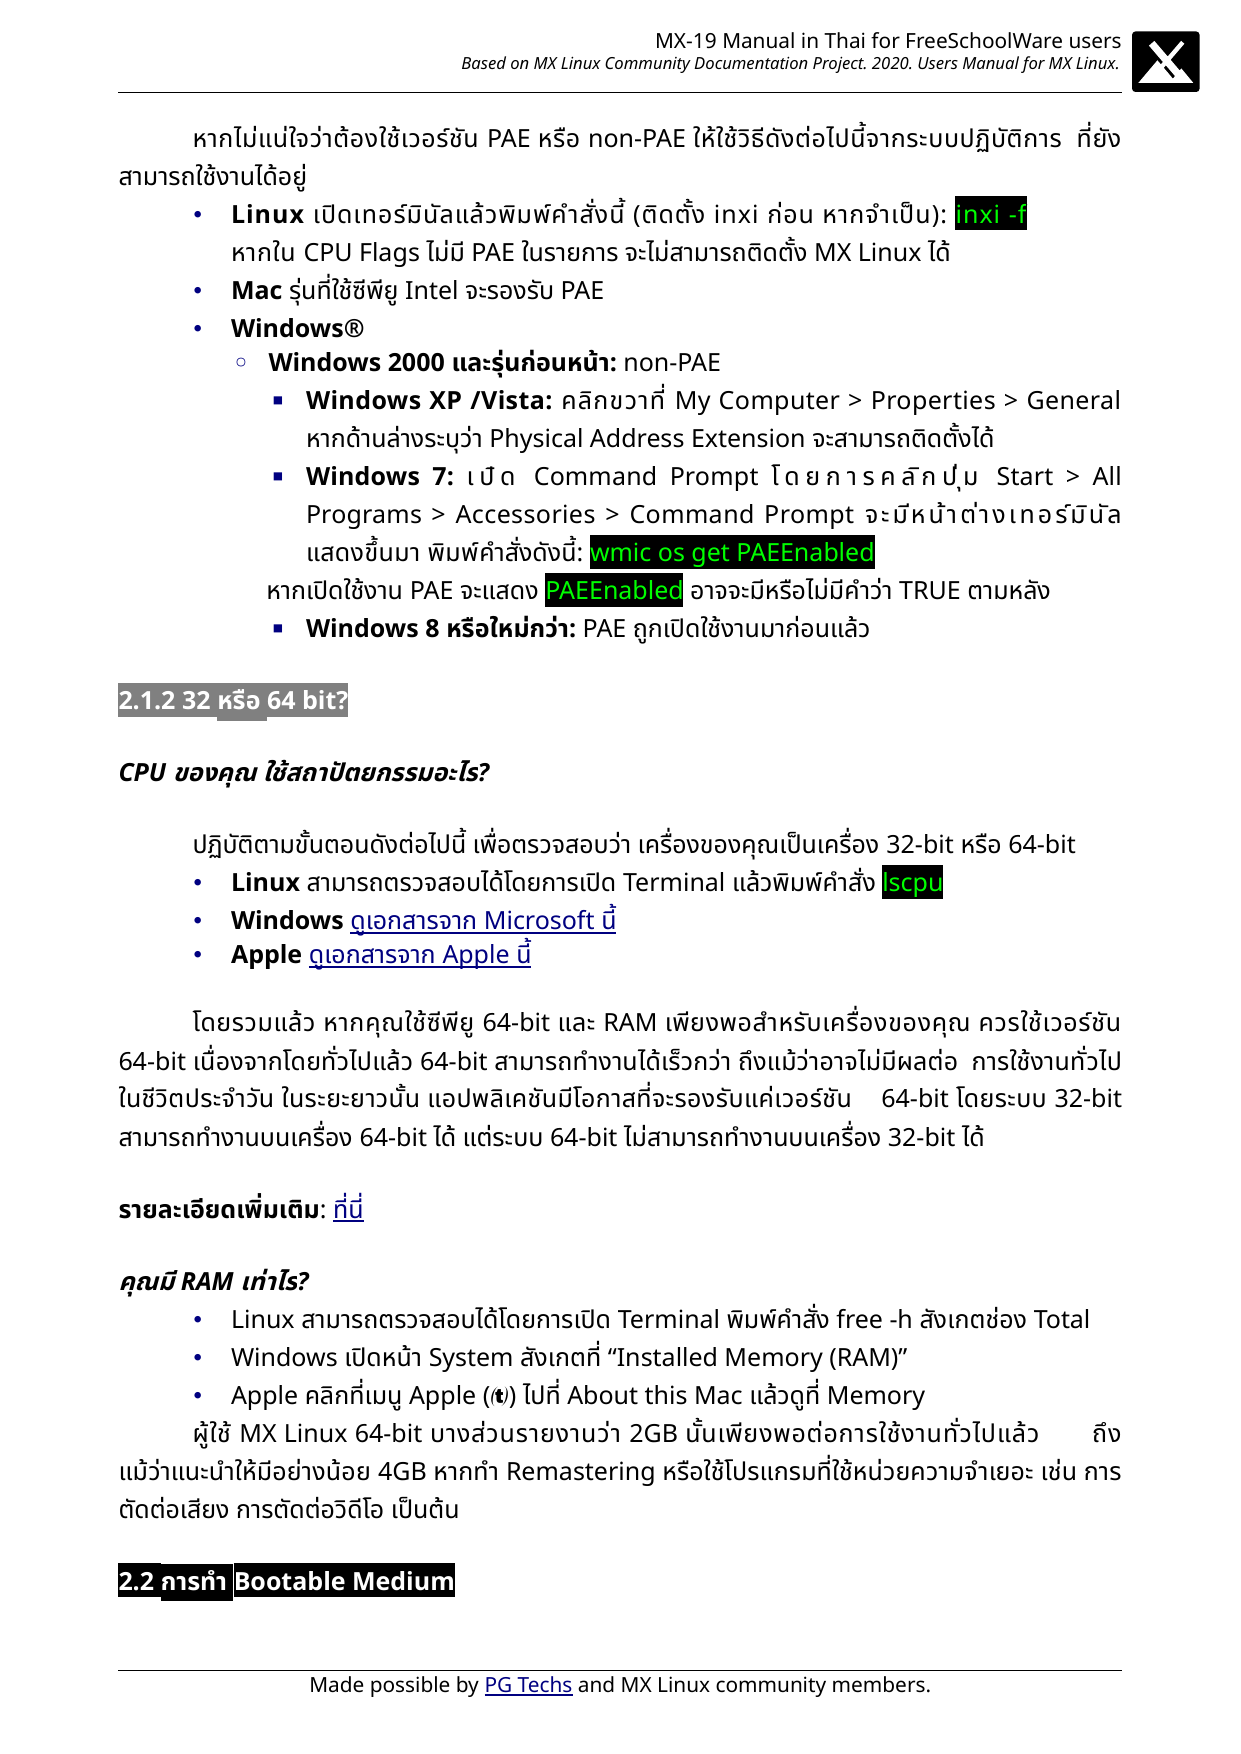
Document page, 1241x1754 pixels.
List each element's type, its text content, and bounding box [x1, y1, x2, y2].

text 2.1.2 32 หรือ 64 bit? [118, 683, 1122, 721]
list Windows 8 หรือใหม่กว่า: PAE ถูกเปิดใช้งานมาก่อนแล้ว [268, 611, 1122, 649]
list Windows XP /Vista: คลิกขวาที่ My Computer > Properties > General หากด้านล่างระบุว่า Physical Address Extension จะสามารถติดตั้งได้ [268, 382, 1122, 458]
list Apple คลิกที่เมนู Apple () ไปที่ About this Mac แล้วดูที่ Memory [193, 1377, 1122, 1415]
text รายละเอียดเพิ่มเติม: ที่นี่ [118, 1191, 1122, 1229]
list Linux สามารถตรวจสอบได้โดยการเปิด Terminal แล้วพิมพ์คำสั่ง lscpu [193, 865, 1122, 903]
list Apple ดูเอกสารจาก Apple นี้ [193, 937, 1122, 971]
text 2.2 การทำ Bootable Medium [118, 1563, 1122, 1601]
text หากไม่แน่ใจว่าต้องใช้เวอร์ชัน PAE หรือ non-PAE ให้ใช้วิธีดังต่อไปนี้จากระบบปฏิบัติการ ที่ยังสามารถใช้งานได้อยู่ [118, 121, 1122, 196]
text ปฏิบัติตามขั้นตอนดังต่อไปนี้ เพื่อตรวจสอบว่า เครื่องของคุณเป็นเครื่อง 32-bit หรือ 64-bit [118, 827, 1122, 865]
text คุณมี RAM เท่าไร? [118, 1263, 1122, 1301]
list Windows 2000 และรุ่นก่อนหน้า: non-PAE [231, 344, 1122, 382]
list Windows 7: เปิด Command Prompt โดยการคลิกปุ่ม Start > All Programs > Accessories > Command Prompt จะมีหน้าต่างเทอร์มินัลแสดงขึ้นมา พิมพ์คำสั่งดังนี้: wmic os get PAEEnabled [268, 458, 1122, 573]
text CPU ของคุณ ใช้สถาปัตยกรรมอะไร? [118, 755, 1122, 793]
list Windows ดูเอกสารจาก Microsoft นี้ [193, 903, 1122, 937]
text หากเปิดใช้งาน PAE จะแสดง PAEEnabled อาจจะมีหรือไม่มีคำว่า TRUE ตามหลัง [118, 573, 1122, 611]
list Mac รุ่นที่ใช้ซีพียู Intel จะรองรับ PAE [193, 272, 1122, 310]
list Linux เปิดเทอร์มินัลแล้วพิมพ์คำสั่งนี้ (ติดตั้ง inxi ก่อน หากจำเป็น): inxi -f หากใน CPU Flags ไม่มี PAE ในรายการ จะไม่สามารถติดตั้ง MX Linux ได้ [193, 196, 1122, 272]
text ผู้ใช้ MX Linux 64-bit บางส่วนรายงานว่า 2GB นั้นเพียงพอต่อการใช้งานทั่วไปแล้ว ถึงแม้ว่าแนะนำให้มีอย่างน้อย 4GB หากทำ Remastering หรือใช้โปรแกรมที่ใช้หน่วยความจำเยอะ เช่น การตัดต่อเสียง การตัดต่อวิดีโอ เป็นต้น [118, 1415, 1122, 1529]
list Linux สามารถตรวจสอบได้โดยการเปิด Terminal พิมพ์คำสั่ง free -h สังเกตช่อง Total [193, 1301, 1122, 1339]
text โดยรวมแล้ว หากคุณใช้ซีพียู 64-bit และ RAM เพียงพอสำหรับเครื่องของคุณ ควรใช้เวอร์ชัน 64-bit เนื่องจากโดยทั่วไปแล้ว 64-bit สามารถทำงานได้เร็วกว่า ถึงแม้ว่าอาจไม่มีผลต่อ การใช้งานทั่วไปในชีวิตประจำวัน ในระยะยาวนั้น แอปพลิเคชันมีโอกาสที่จะรองรับแค่เวอร์ชัน 64-bit โดยระบบ 32-bit สามารถทำงานบนเครื่อง 64-bit ได้ แต่ระบบ 64-bit ไม่สามารถทำงานบนเครื่อง 32-bit ได้ [118, 1005, 1122, 1157]
list Windows® [193, 310, 1122, 344]
list Windows เปิดหน้า System สังเกตที่ “Installed Memory (RAM)” [193, 1339, 1122, 1377]
